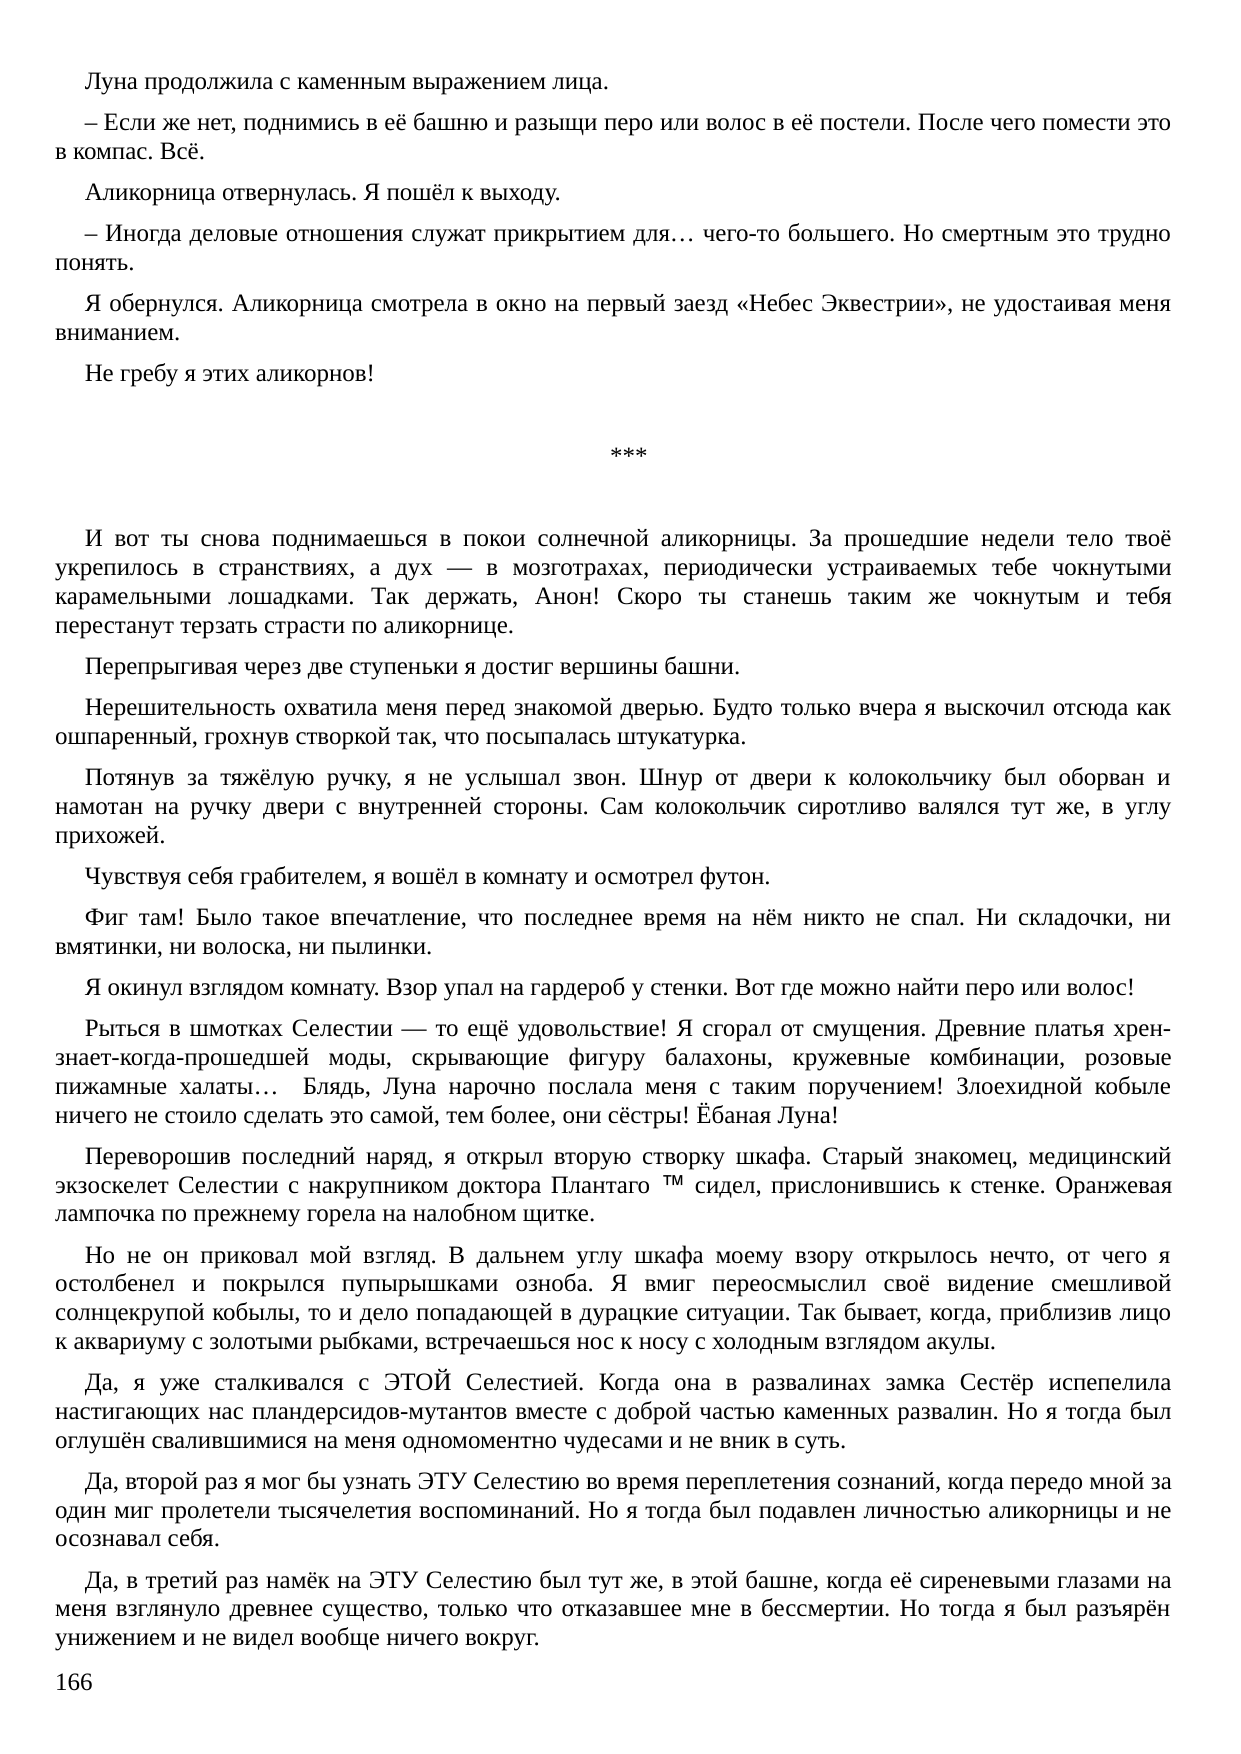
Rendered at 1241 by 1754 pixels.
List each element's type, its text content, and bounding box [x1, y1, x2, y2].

text Но не он приковал мой взгляд. В дальнем углу шкафа моему взору открылось нечто, от чего я остолбенел и покрылся пупырышками озноба. Я вмиг переосмыслил своё видение смешливой солнцекрупой кобылы, то и дело попадающей в дурацкие ситуации. Так бывает, когда, приблизив лицо к аквариуму с золотыми рыбками, встречаешься нос к носу с холодным взглядом акулы. [55, 1240, 1173, 1355]
text Чувствуя себя грабителем, я вошёл в комнату и осмотрел футон. [55, 861, 1173, 890]
text Да, в третий раз намёк на ЭТУ Селестию был тут же, в этой башне, когда её сиреневыми глазами на меня взглянуло древнее существо, только что отказавшее мне в бессмертии. Но тогда я был разъярён унижением и не видел вообще ничего вокруг. [55, 1565, 1173, 1651]
text Я обернулся. Аликорница смотрела в окно на первый заезд «Небес Эквестрии», не удостаивая меня вниманием. [55, 288, 1173, 346]
text Потянув за тяжёлую ручку, я не услышал звон. Шнур от двери к колокольчику был оборван и намотан на ручку двери с внутренней стороны. Сам колокольчик сиротливо валялся тут же, в углу прихожей. [55, 762, 1173, 848]
text Перепрыгивая через две ступеньки я достиг вершины башни. [55, 651, 1173, 680]
text Да, я уже сталкивался с ЭТОЙ Селестией. Когда она в развалинах замка Сестёр испепелила настигающих нас пландерсидов-мутантов вместе с доброй частью каменных развалин. Но я тогда был оглушён свалившимися на меня одномоментно чудесами и не вник в суть. [55, 1367, 1173, 1453]
text Фиг там! Было такое впечатление, что последнее время на нём никто не спал. Ни складочки, ни вмятинки, ни волоска, ни пылинки. [55, 902, 1173, 960]
text Я окинул взглядом комнату. Взор упал на гардероб у стенки. Вот где можно найти перо или волос! [55, 972, 1173, 1001]
text – Если же нет, поднимись в её башню и разыщи перо или волос в её постели. После чего помести это в компас. Всё. [55, 107, 1173, 165]
text Рыться в шмотках Селестии — то ещё удовольствие! Я сгорал от смущения. Древние платья хрен-знает-когда-прошедшей моды, скрывающие фигуру балахоны, кружевные комбинации, розовые пижамные халаты… Блядь, Луна нарочно послала меня с таким поручением! Злоехидной кобыле ничего не стоило сделать это самой, тем более, они сёстры! Ёбаная Луна! [55, 1013, 1173, 1128]
text – Иногда деловые отношения служат прикрытием для… чего-то большего. Но смертным это трудно понять. [55, 218, 1173, 276]
text Не гребу я этих аликорнов! [55, 358, 1173, 387]
text И вот ты снова поднимаешься в покои солнечной аликорницы. За прошедшие недели тело твоё укрепилось в странствиях, а дух — в мозготрахах, периодически устраиваемых тебе чокнутыми карамельными лошадками. Так держать, Анон! Скоро ты станешь таким же чокнутым и тебя перестанут терзать страсти по аликорнице. [55, 523, 1173, 638]
text Луна продолжила с каменным выражением лица. [55, 66, 1173, 95]
text Да, второй раз я мог бы узнать ЭТУ Селестию во время переплетения сознаний, когда передо мной за один миг пролетели тысячелетия воспоминаний. Но я тогда был подавлен личностью аликорницы и не осознавал себя. [55, 1466, 1173, 1552]
text Переворошив последний наряд, я открыл вторую створку шкафа. Старый знакомец, медицинский экзоскелет Селестии с накрупником доктора Плантаго  сидел, прислонившись к стенке. Оранжевая лампочка по прежнему горела на налобном щитке. [55, 1141, 1173, 1227]
text *** [55, 441, 1173, 470]
text Нерешительность охватила меня перед знакомой дверью. Будто только вчера я выскочил отсюда как ошпаренный, грохнув створкой так, что посыпалась штукатурка. [55, 692, 1173, 750]
text Аликорница отвернулась. Я пошёл к выходу. [55, 177, 1173, 206]
